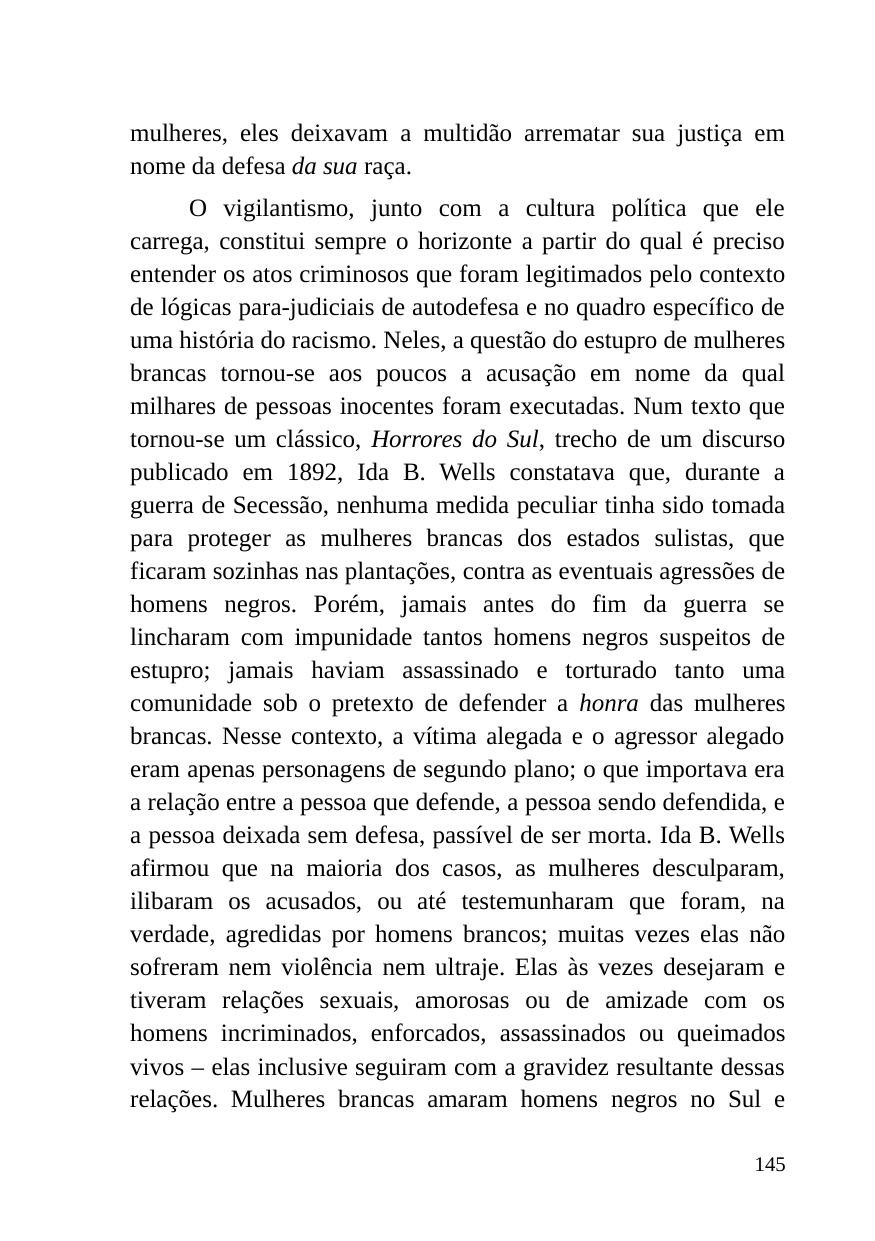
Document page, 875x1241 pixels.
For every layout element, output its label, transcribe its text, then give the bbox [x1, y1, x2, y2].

text mulheres, eles deixavam a multidão arrematar sua justiça em nome da defesa da sua raça. [130, 118, 786, 180]
text O vigilantismo, junto com a cultura política que ele carrega, constitui sempre o horizonte a partir do qual é preciso entender os atos criminosos que foram legitimados pelo contexto de lógicas para-judiciais de autodefesa e no quadro específico de uma história do racismo. Neles, a questão do estupro de mulheres brancas tornou-se aos poucos a acusação em nome da qual milhares de pessoas inocentes foram executadas. Num texto que tornou-se um clássico, Horrores do Sul, trecho de um discurso publicado em 1892, Ida B. Wells constatava que, durante a guerra de Secessão, nenhuma medida peculiar tinha sido tomada para proteger as mulheres brancas dos estados sulistas, que ficaram sozinhas nas plantações, contra as eventuais agressões de homens negros. Porém, jamais antes do fim da guerra se lincharam com impunidade tantos homens negros suspeitos de estupro; jamais haviam assassinado e torturado tanto uma comunidade sob o pretexto de defender a honra das mulheres brancas. Nesse contexto, a vítima alegada e o agressor alegado eram apenas personagens de segundo plano; o que importava era a relação entre a pessoa que defende, a pessoa sendo defendida, e a pessoa deixada sem defesa, passível de ser morta. Ida B. Wells afirmou que na maioria dos casos, as mulheres desculparam, ilibaram os acusados, ou até testemunharam que foram, na verdade, agredidas por homens brancos; muitas vezes elas não sofreram nem violência nem ultraje. Elas às vezes desejaram e tiveram relações sexuais, amorosas ou de amizade com os homens incriminados, enforcados, assassinados ou queimados vivos – elas inclusive seguiram com a gravidez resultante dessas relações. Mulheres brancas amaram homens negros no Sul e [130, 193, 786, 1113]
